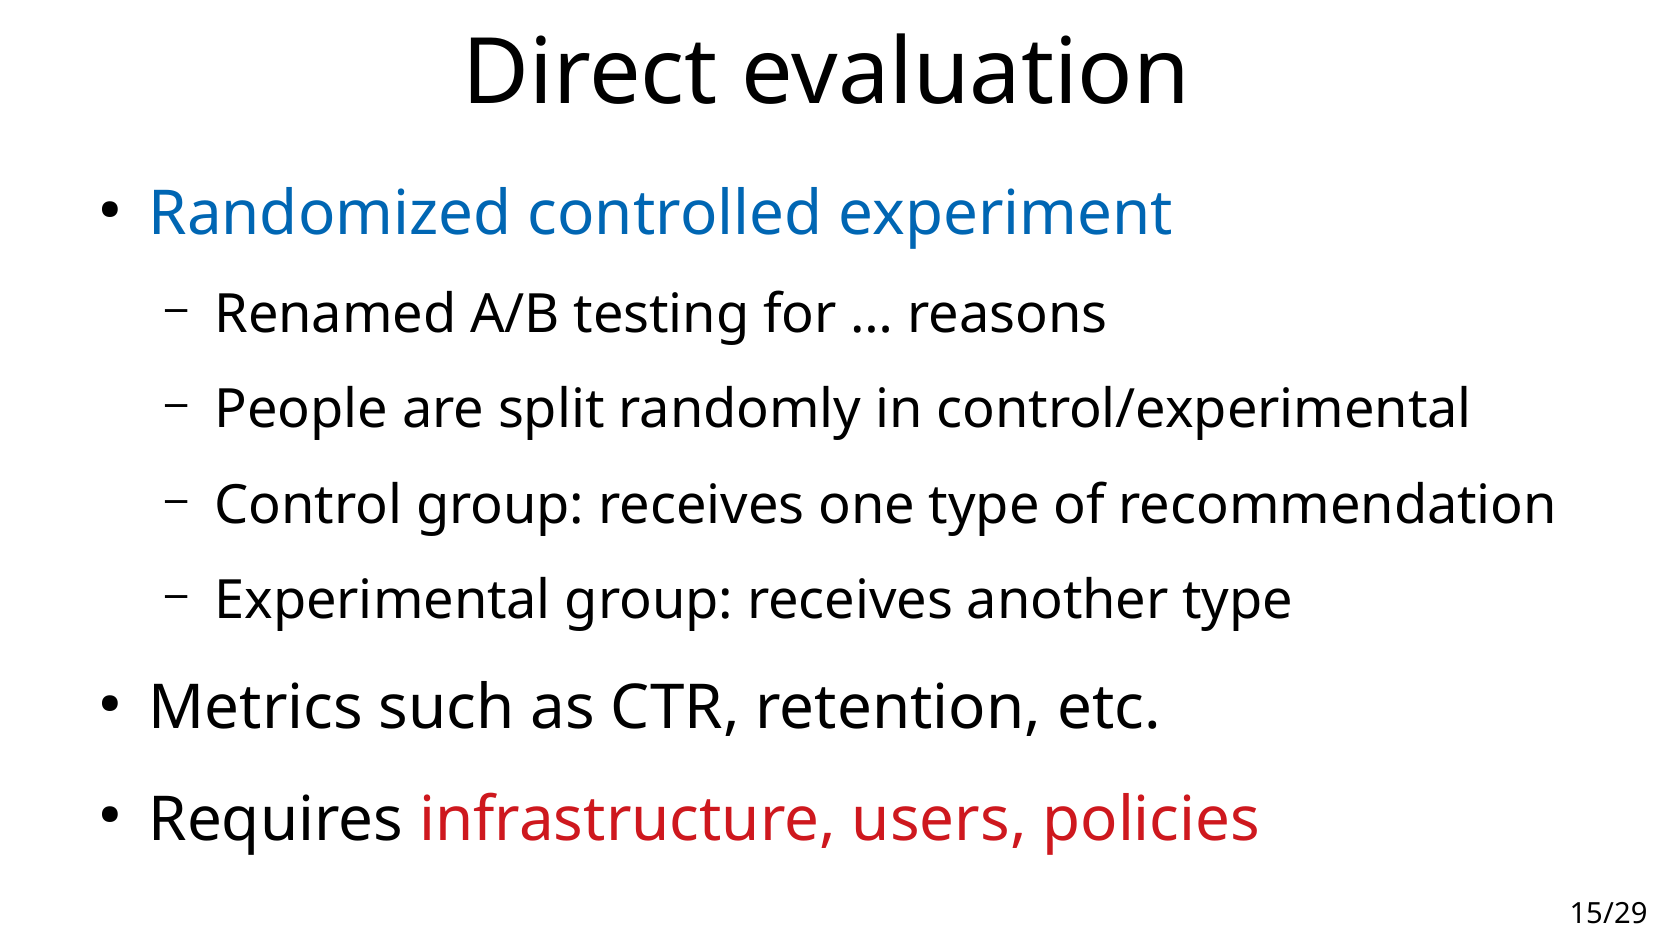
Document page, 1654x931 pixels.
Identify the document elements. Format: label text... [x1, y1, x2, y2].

title Direct evaluation [82, 1, 1571, 136]
list Randomized controlled experiment Renamed A/B testing for … reasons People are split randomly in control/experimental Control group: receives one type of recommendation Experimental group: receives another type Metrics such as CTR, retention, etc. Requires infrastructure, users, policies [82, 168, 1571, 896]
